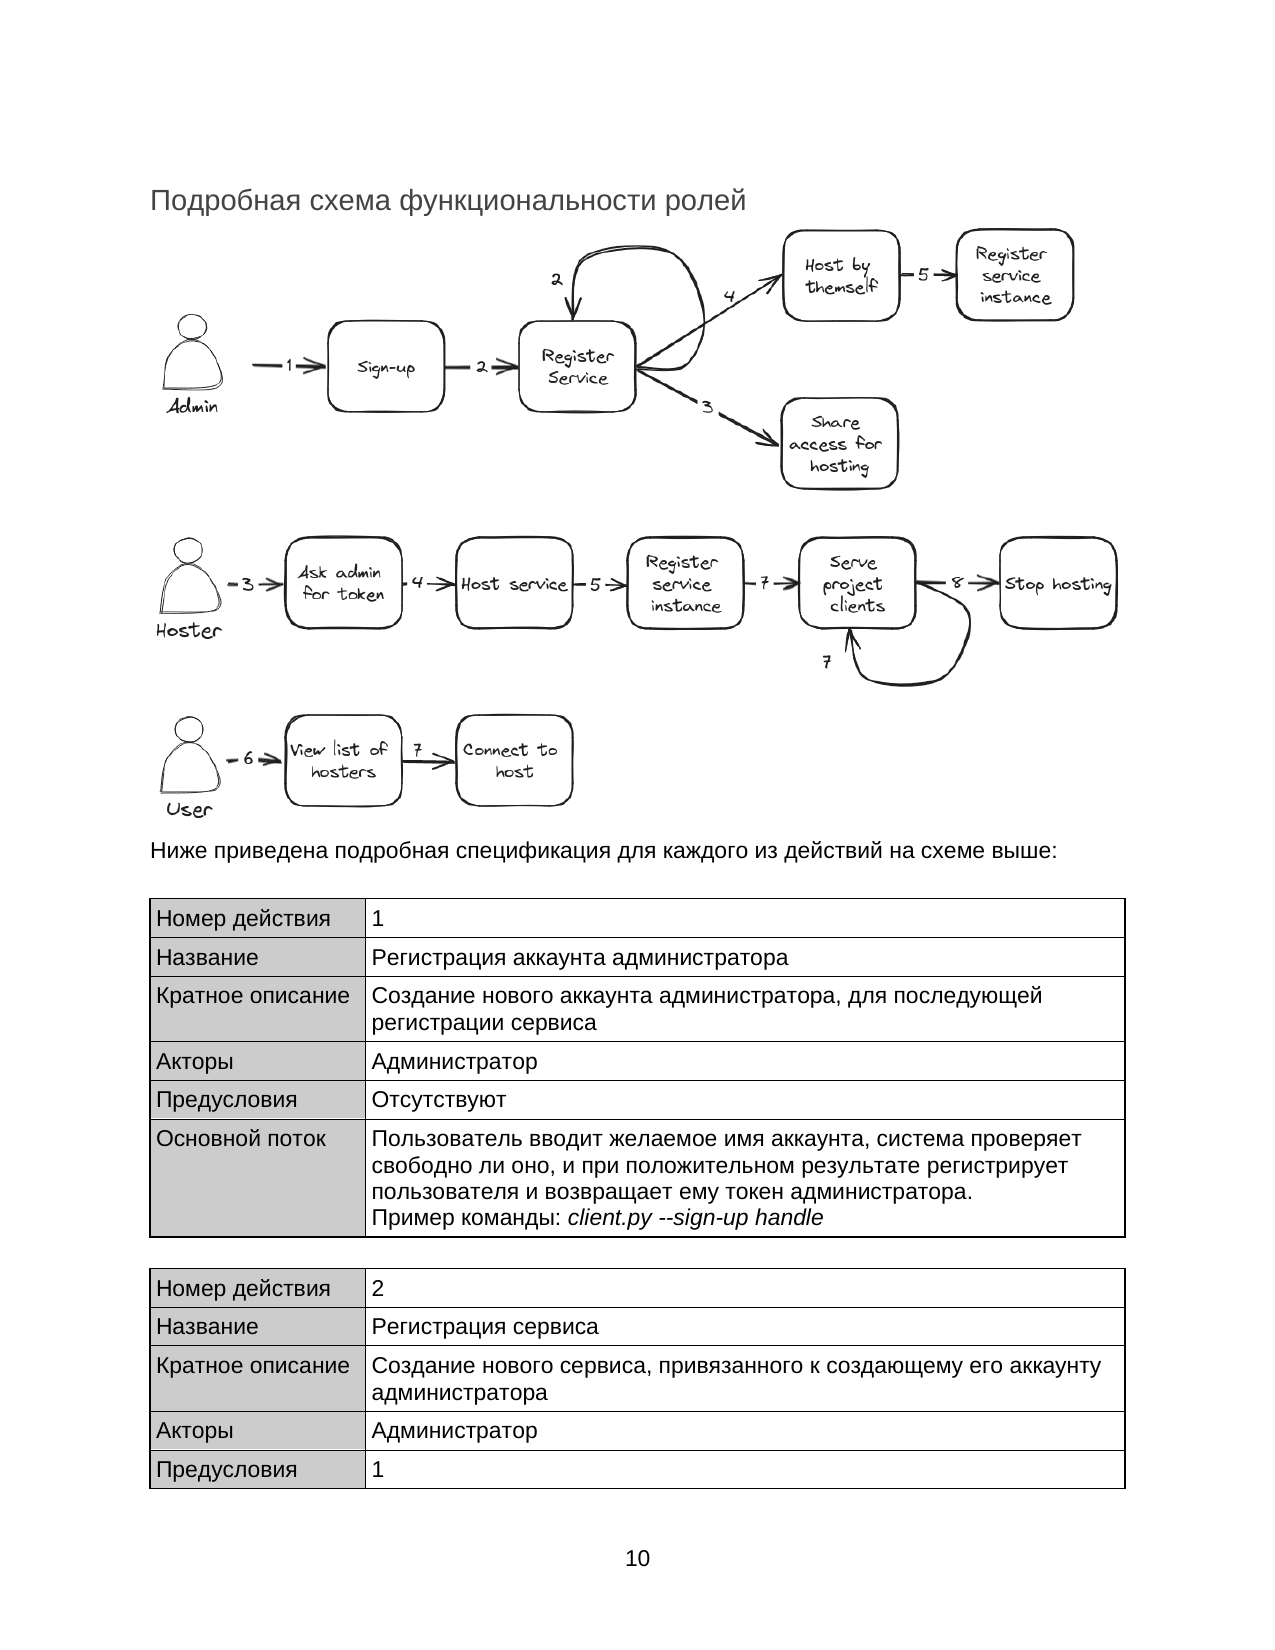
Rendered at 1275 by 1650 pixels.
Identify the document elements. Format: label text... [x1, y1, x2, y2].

table_cell Отсутствуют [366, 1081, 1124, 1118]
table_cell Название [151, 938, 365, 976]
subtitle Подробная схема функциональности ролей [150, 183, 1125, 217]
table_cell Кратное описание [151, 1346, 365, 1411]
table_cell Название [151, 1308, 365, 1345]
table_cell 1 [366, 1451, 1124, 1488]
table_header 2 [366, 1269, 1124, 1307]
table_cell Регистрация аккаунта администратора [366, 938, 1124, 976]
table_cell Администратор [366, 1412, 1124, 1449]
table_cell Акторы [151, 1042, 365, 1080]
table_header Номер действия [151, 1269, 365, 1307]
table_cell Создание нового аккаунта администратора, для последующей регистрации сервиса [366, 977, 1124, 1041]
table_cell Создание нового сервиса, привязанного к создающему его аккаунту администратора [366, 1346, 1124, 1411]
table_cell Акторы [151, 1412, 365, 1449]
table_cell Предусловия [151, 1081, 365, 1118]
table_cell Кратное описание [151, 977, 365, 1041]
table_header Номер действия [151, 899, 365, 937]
table_cell Предусловия [151, 1451, 365, 1488]
table_cell Администратор [366, 1042, 1124, 1080]
table_cell Регистрация сервиса [366, 1308, 1124, 1345]
text Ниже приведена подробная спецификация для каждого из действий на схеме выше: [150, 826, 1125, 864]
table_cell Основной поток [151, 1120, 365, 1236]
table_header 1 [366, 899, 1124, 937]
picture [150, 225, 1125, 826]
table_cell Пользователь вводит желаемое имя аккаунта, система проверяет свободно ли оно, и при положительном результате регистрирует пользователя и возвращает ему токен администратора. Пример команды: client.py --sign-up handle [366, 1120, 1124, 1236]
